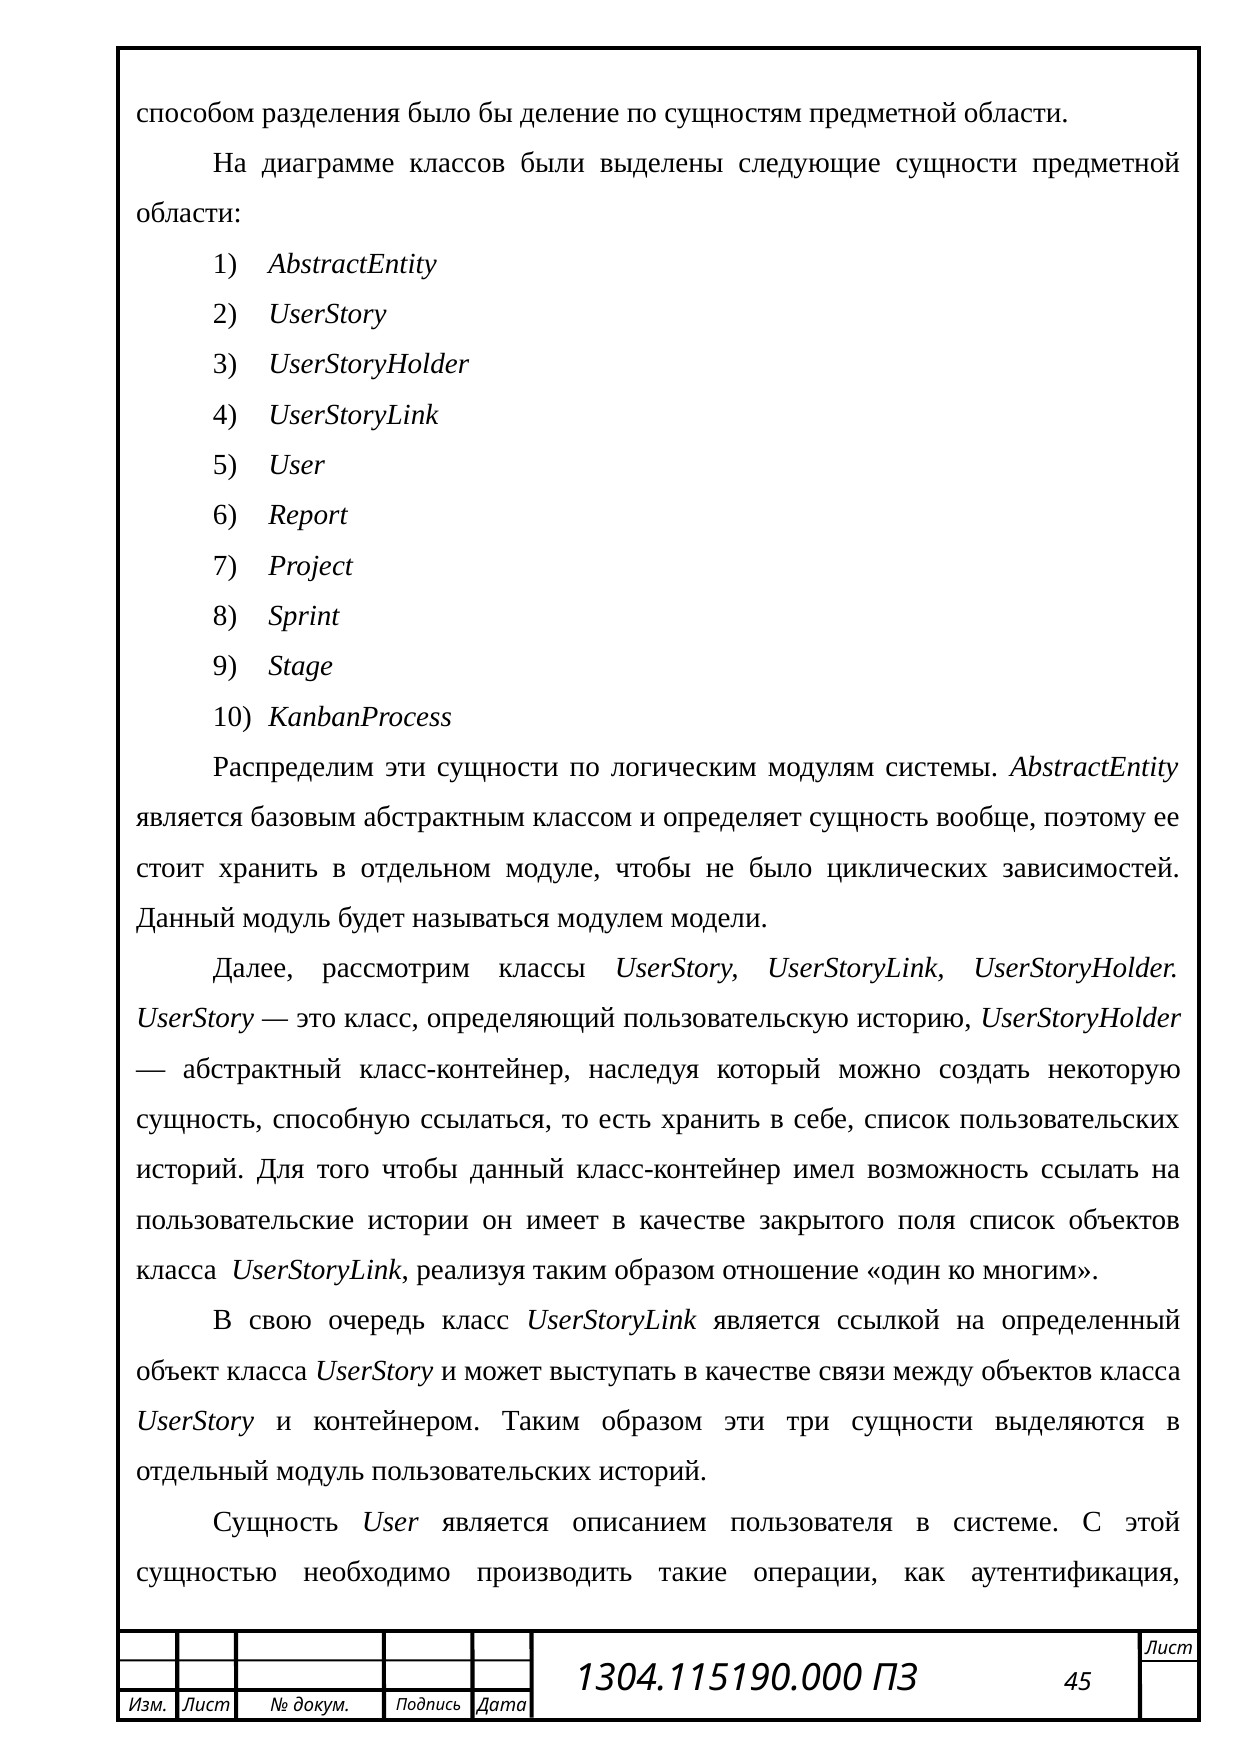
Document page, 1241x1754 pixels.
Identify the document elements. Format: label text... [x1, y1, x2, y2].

list Project [136, 548, 1181, 581]
list UserStoryLink [136, 397, 1181, 430]
list KanbanProcess [136, 699, 1181, 732]
list Stage [136, 648, 1181, 682]
text способом разделения было бы деление по сущностям предметной области. [136, 95, 1181, 128]
text В свою очередь класс UserStoryLink является ссылкой на определенный объект класса UserStory и может выступать в качестве связи между объектов класса UserStory и контейнером. Таким образом эти три сущности выделяются в отдельный модуль пользовательских историй. [136, 1302, 1181, 1487]
list Sprint [136, 598, 1181, 632]
list UserStory [136, 296, 1181, 330]
list Report [136, 497, 1181, 531]
text Распределим эти сущности по логическим модулям системы. AbstractEntity является базовым абстрактным классом и определяет сущность вообще, поэтому ее стоит хранить в отдельном модуле, чтобы не было циклических зависимостей. Данный модуль будет называться модулем модели. [136, 749, 1181, 933]
list AbstractEntity [136, 246, 1181, 279]
list UserStoryHolder [136, 347, 1181, 380]
text На диаграмме классов были выделены следующие сущности предметной области: [136, 145, 1181, 229]
text Далее, рассмотрим классы UserStory, UserStoryLink, UserStoryHolder. UserStory — это класс, определяющий пользовательскую историю, UserStoryHolder — абстрактный класс-контейнер, наследуя который можно создать некоторую сущность, способную ссылаться, то есть хранить в себе, список пользовательских историй. Для того чтобы данный класс-контейнер имел возможность ссылать на пользовательские истории он имеет в качестве закрытого поля список объектов класса UserStoryLink, реализуя таким образом отношение «один ко многим». [136, 950, 1181, 1286]
list User [136, 447, 1181, 481]
text Сущность User является описанием пользователя в системе. С этой сущностью необходимо производить такие операции, как аутентификация, [136, 1504, 1181, 1588]
